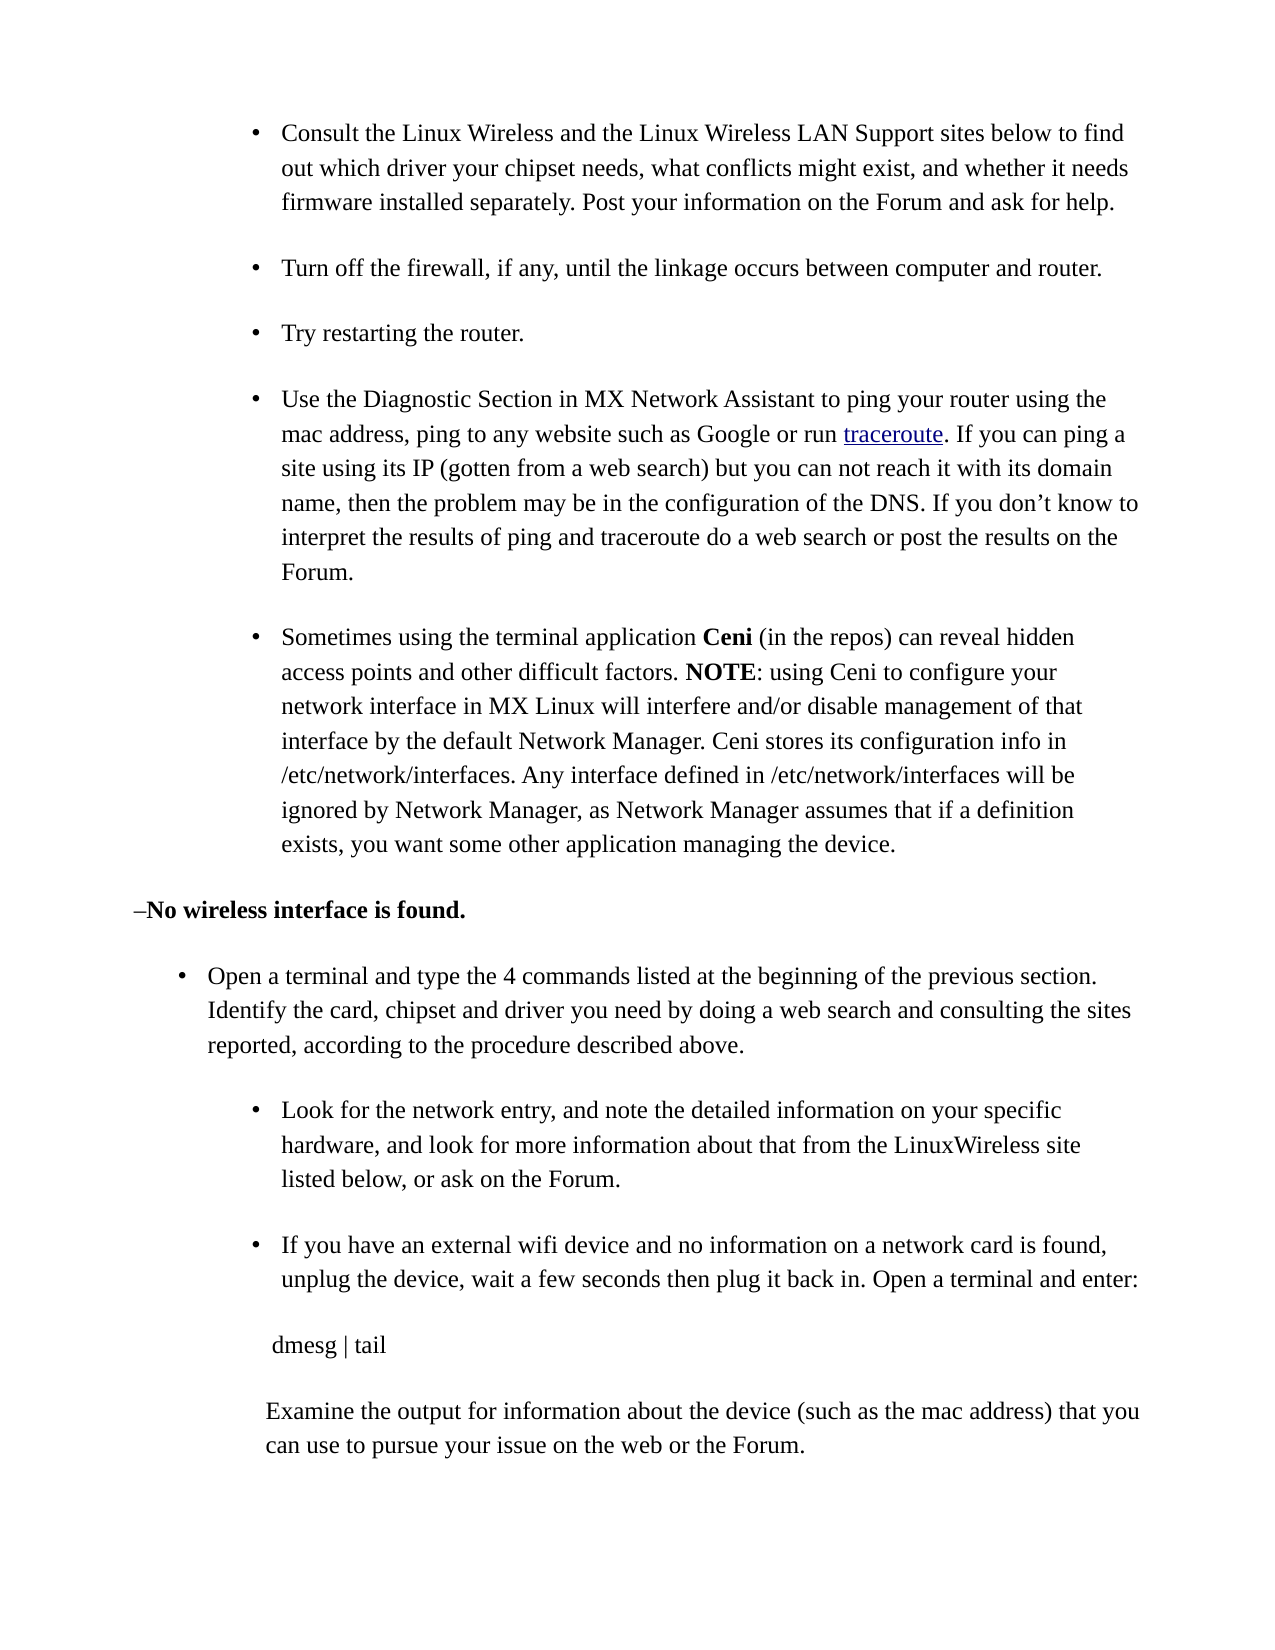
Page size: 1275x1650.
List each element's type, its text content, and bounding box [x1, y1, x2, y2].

list Try restarting the router. [252, 318, 1141, 347]
list dmesg | tail [236, 1330, 1157, 1359]
list Sometimes using the terminal application Ceni (in the repos) can reveal hidden access points and other difficult factors. NOTE: using Ceni to configure your network interface in MX Linux will interfere and/or disable management of that interface by the default Network Manager. Ceni stores its configuration info in /etc/network/interfaces. Any interface defined in /etc/network/interfaces will be ignored by Network Manager, as Network Manager assumes that if a definition exists, you want some other application managing the device. [252, 622, 1141, 858]
list Open a terminal and type the 4 commands listed at the beginning of the previous section. Identify the card, chipset and driver you need by doing a web search and consulting the sites reported, according to the procedure described above. [178, 961, 1141, 1058]
list Look for the network entry, and note the detailed information on your specific hardware, and look for more information about that from the LinuxWireless site listed below, or ask on the Forum. [252, 1095, 1141, 1193]
list Use the Diagnostic Section in MX Network Assistant to ping your router using the mac address, ping to any website such as Google or run traceroute. If you can ping a site using its IP (gotten from a web search) but you can not reach it with its domain name, then the problem may be in the configuration of the DNS. If you don’t know to interpret the results of ping and traceroute do a web search or post the results on the Forum. [252, 384, 1141, 585]
list Turn off the firewall, if any, until the linkage occurs between computer and router. [252, 253, 1141, 282]
text –No wireless interface is found. [134, 895, 1141, 924]
list Consult the Linux Wireless and the Linux Wireless LAN Support sites below to find out which driver your chipset needs, what conflicts might exist, and whether it needs firmware installed separately. Post your information on the Forum and ask for help. [252, 118, 1141, 216]
list If you have an external wifi device and no information on a network card is found, unplug the device, wait a few seconds then plug it back in. Open a terminal and enter: [252, 1230, 1141, 1293]
list Examine the output for information about the device (such as the mac address) that you can use to pursue your issue on the web or the Forum. [236, 1396, 1157, 1459]
